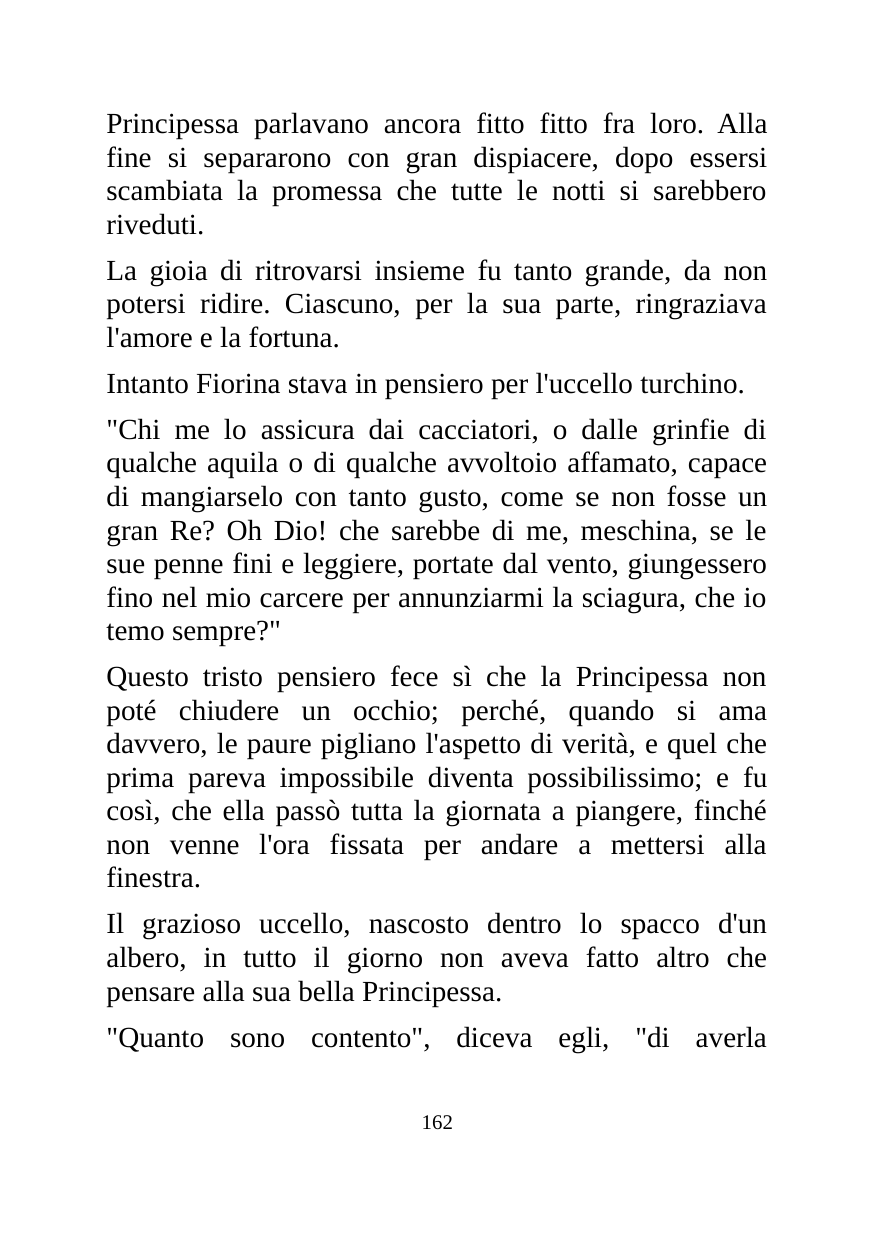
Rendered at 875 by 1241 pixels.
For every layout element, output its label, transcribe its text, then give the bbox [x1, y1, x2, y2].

text Il grazioso uccello, nascosto dentro lo spacco d'un albero, in tutto il giorno non aveva fatto altro che pensare alla sua bella Principessa. [106, 907, 768, 1007]
text Principessa parlavano ancora fitto fitto fra loro. Alla fine si separarono con gran dispiacere, dopo essersi scambiata la promessa che tutte le notti si sarebbero riveduti. [106, 106, 768, 240]
text Questo tristo pensiero fece sì che la Principessa non poté chiudere un occhio; perché, quando si ama davvero, le paure pigliano l'aspetto di verità, e quel che prima pareva impossibile diventa possibilissimo; e fu così, che ella passò tutta la giornata a piangere, finché non venne l'ora fissata per andare a mettersi alla finestra. [106, 659, 768, 894]
text La gioia di ritrovarsi insieme fu tanto grande, da non potersi ridire. Ciascuno, per la sua parte, ringraziava l'amore e la fortuna. [106, 253, 768, 353]
text Intanto Fiorina stava in pensiero per l'uccello turchino. [106, 366, 768, 399]
text "Chi me lo assicura dai cacciatori, o dalle grinfie di qualche aquila o di qualche avvoltoio affamato, capace di mangiarselo con tanto gusto, come se non fosse un gran Re? Oh Dio! che sarebbe di me, meschina, se le sue penne fini e leggiere, portate dal vento, giungessero fino nel mio carcere per annunziarmi la sciagura, che io temo sempre?" [106, 412, 768, 647]
text "Quanto sono contento", diceva egli, "di averla [106, 1020, 768, 1053]
